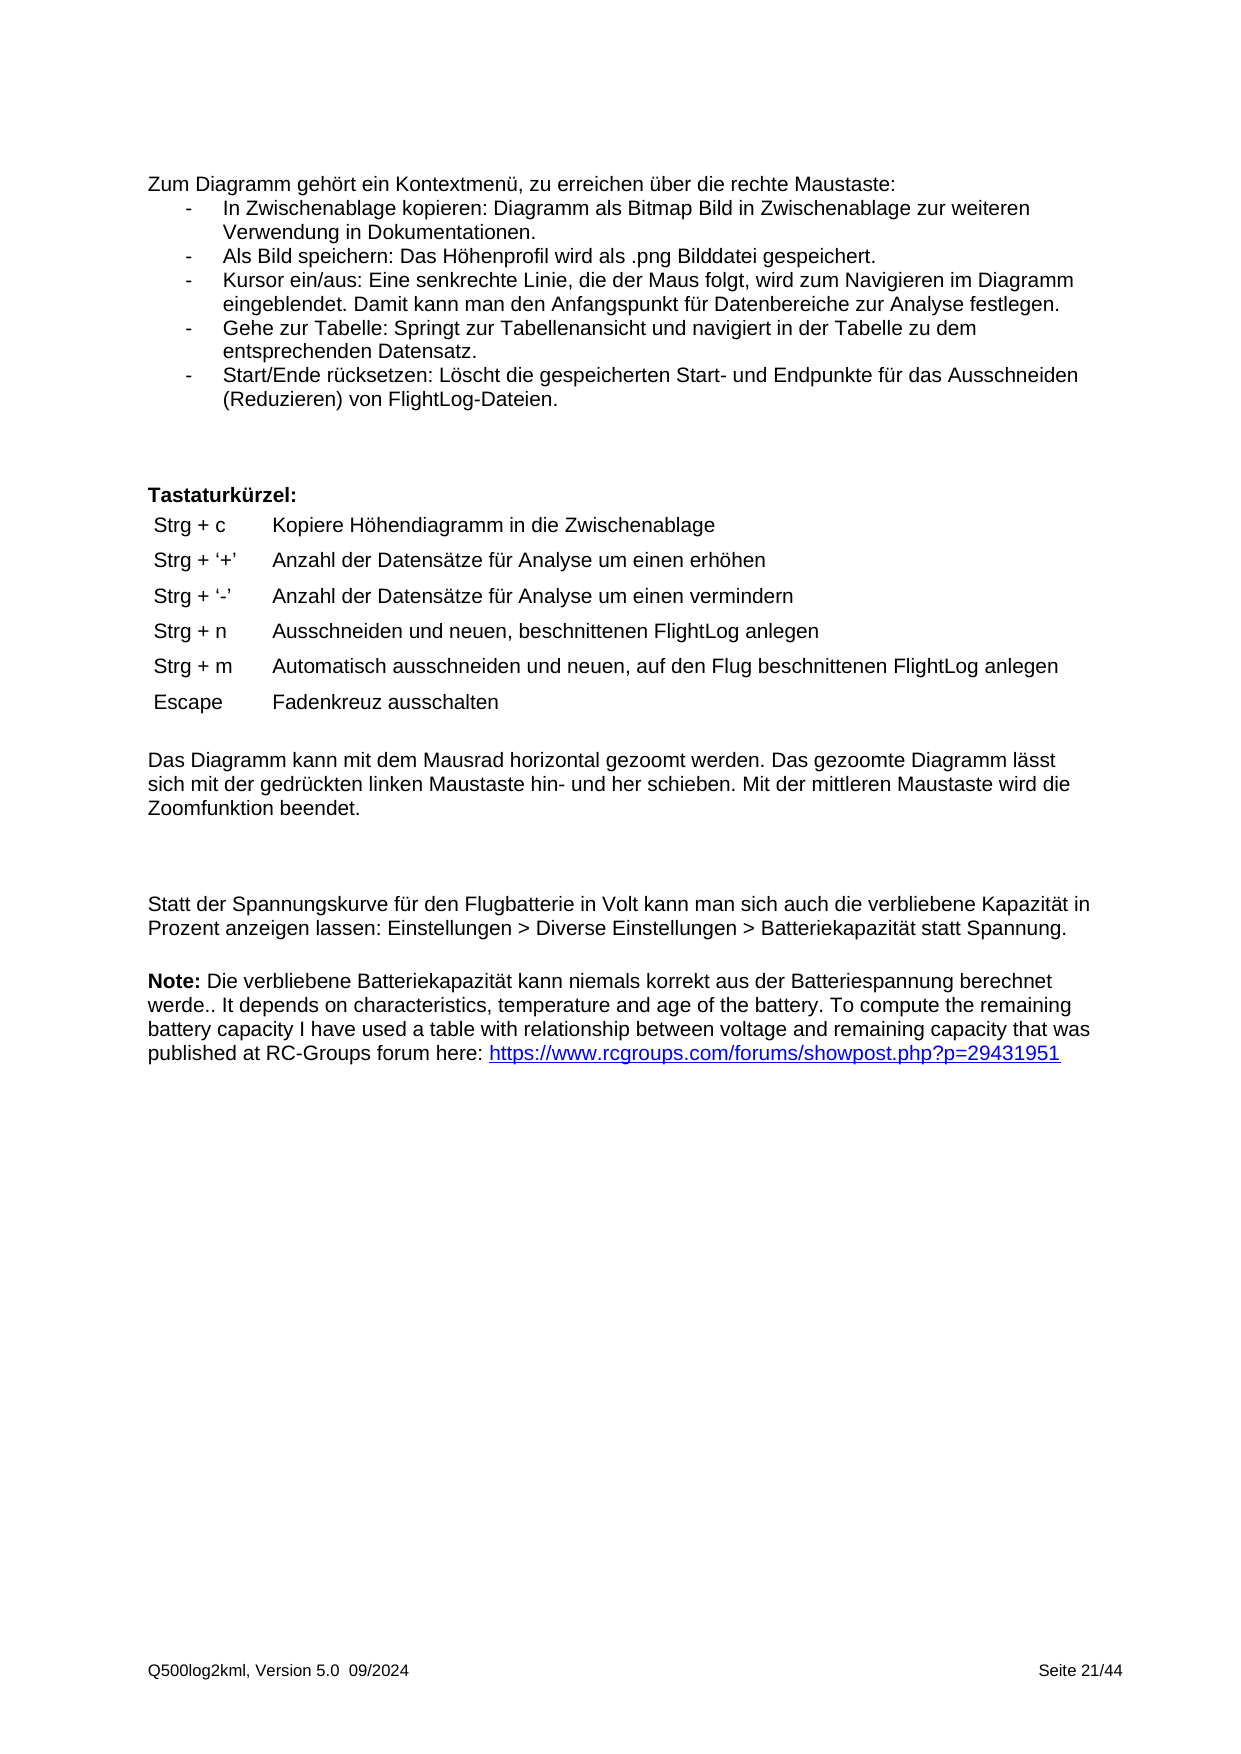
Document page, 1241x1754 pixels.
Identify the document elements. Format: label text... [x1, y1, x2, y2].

table_cell Strg + ‘-’ [148, 578, 266, 613]
table_cell Strg + ‘+’ [148, 543, 266, 578]
table_cell Ausschneiden und neuen, beschnittenen FlightLog anlegen [266, 613, 1093, 649]
list In Zwischenablage kopieren: Diagramm als Bitmap Bild in Zwischenablage zur weiteren Verwendung in Dokumentationen. [185, 196, 1093, 243]
table_cell Escape [148, 684, 266, 719]
list Gehe zur Tabelle: Springt zur Tabellenansicht und navigiert in der Tabelle zu dem entsprechenden Datensatz. [185, 315, 1093, 363]
list Kursor ein/aus: Eine senkrechte Linie, die der Maus folgt, wird zum Navigieren im Diagramm eingeblendet. Damit kann man den Anfangspunkt für Datenbereiche zur Analyse festlegen. [185, 267, 1093, 315]
list Start/Ende rücksetzen: Löscht die gespeicherten Start- und Endpunkte für das Ausschneiden (Reduzieren) von FlightLog-Dateien. [185, 363, 1093, 411]
table_cell Anzahl der Datensätze für Analyse um einen vermindern [266, 578, 1093, 613]
text Das Diagramm kann mit dem Mausrad horizontal gezoomt werden. Das gezoomte Diagramm lässt sich mit der gedrückten linken Maustaste hin- und her schieben. Mit der mittleren Maustaste wird die Zoomfunktion beendet. [148, 748, 1093, 820]
table_header Strg + c [148, 507, 266, 542]
table_cell Automatisch ausschneiden und neuen, auf den Flug beschnittenen FlightLog anlegen [266, 649, 1093, 684]
table_cell Anzahl der Datensätze für Analyse um einen erhöhen [266, 543, 1093, 578]
table_header Kopiere Höhendiagramm in die Zwischenablage [266, 507, 1093, 542]
table_cell Fadenkreuz ausschalten [266, 684, 1093, 719]
text Note: Die verbliebene Batteriekapazität kann niemals korrekt aus der Batteriespannung berechnet werde.. It depends on characteristics, temperature and age of the battery. To compute the remaining battery capacity I have used a table with relationship between voltage and remaining capacity that was published at RC-Groups forum here: https://www.rcgroups.com/forums/showpost.php?p=29431951 [148, 969, 1093, 1064]
table_cell Strg + n [148, 613, 266, 649]
text Statt der Spannungskurve für den Flugbatterie in Volt kann man sich auch die verbliebene Kapazität in Prozent anzeigen lassen: Einstellungen > Diverse Einstellungen > Batteriekapazität statt Spannung. [148, 892, 1093, 940]
text Zum Diagramm gehört ein Kontextmenü, zu erreichen über die rechte Maustaste: [148, 172, 1093, 196]
list Als Bild speichern: Das Höhenprofil wird als .png Bilddatei gespeichert. [185, 243, 1093, 267]
table_cell Strg + m [148, 649, 266, 684]
text Tastaturkürzel: [148, 483, 1093, 507]
